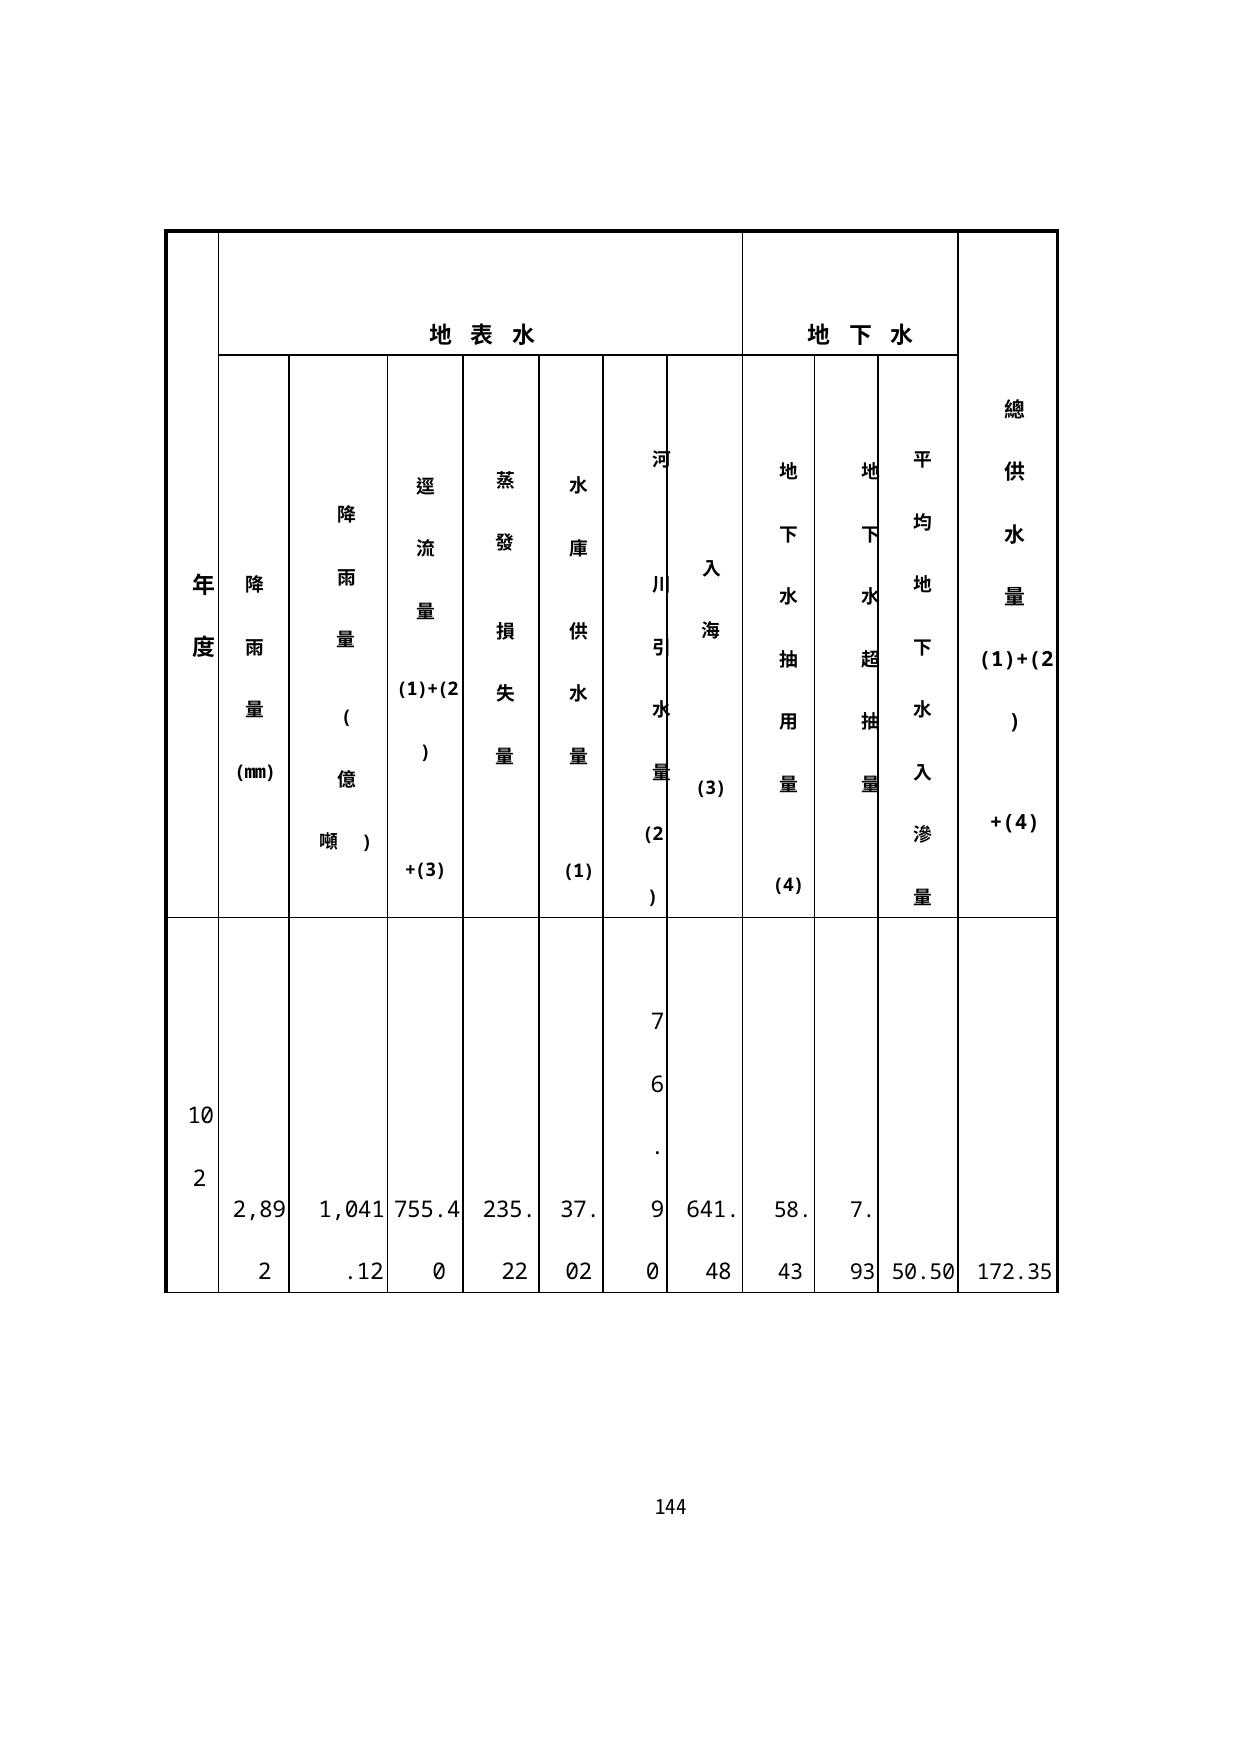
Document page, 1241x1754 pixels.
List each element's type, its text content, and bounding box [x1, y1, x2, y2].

table_header 年度 [168, 233, 218, 917]
table_cell 2,892 [219, 918, 288, 1292]
table_cell 1,041.12 [290, 918, 387, 1292]
table_cell 入海 (3) [668, 356, 742, 917]
table_cell 蒸 發 損失量 [464, 356, 538, 917]
table_cell 降雨量 (億噸) [290, 356, 387, 917]
table_cell 降雨量(mm) [219, 356, 288, 917]
table_cell 37.02 [540, 918, 602, 1292]
table_cell 755.40 [388, 918, 462, 1292]
table_cell 102 [168, 918, 218, 1292]
table_cell 641.48 [668, 918, 742, 1292]
table_cell 50.50 [879, 918, 957, 1292]
table_cell 76.90 [604, 918, 666, 1292]
table_cell 7.93 [815, 918, 877, 1292]
table_header 總供水量(1)+(2) +(4) [959, 233, 1056, 917]
table_header 地下水 [743, 233, 957, 354]
table_cell 逕流量 (1)+(2) +(3) [388, 356, 462, 917]
table_cell 235.22 [464, 918, 538, 1292]
table_cell 172.35 [959, 918, 1056, 1292]
table_cell 水 庫 供水量 (1) [540, 356, 602, 917]
table_cell 地下水抽用量 (4) [743, 356, 814, 917]
table_cell 平均地下水入滲量 [879, 356, 957, 917]
table_header 地表水 [219, 233, 742, 354]
table_cell 河 川 引水量 (2) [604, 356, 666, 917]
table_cell 地下水超抽量 [815, 356, 877, 917]
table_cell 58.43 [743, 918, 814, 1292]
